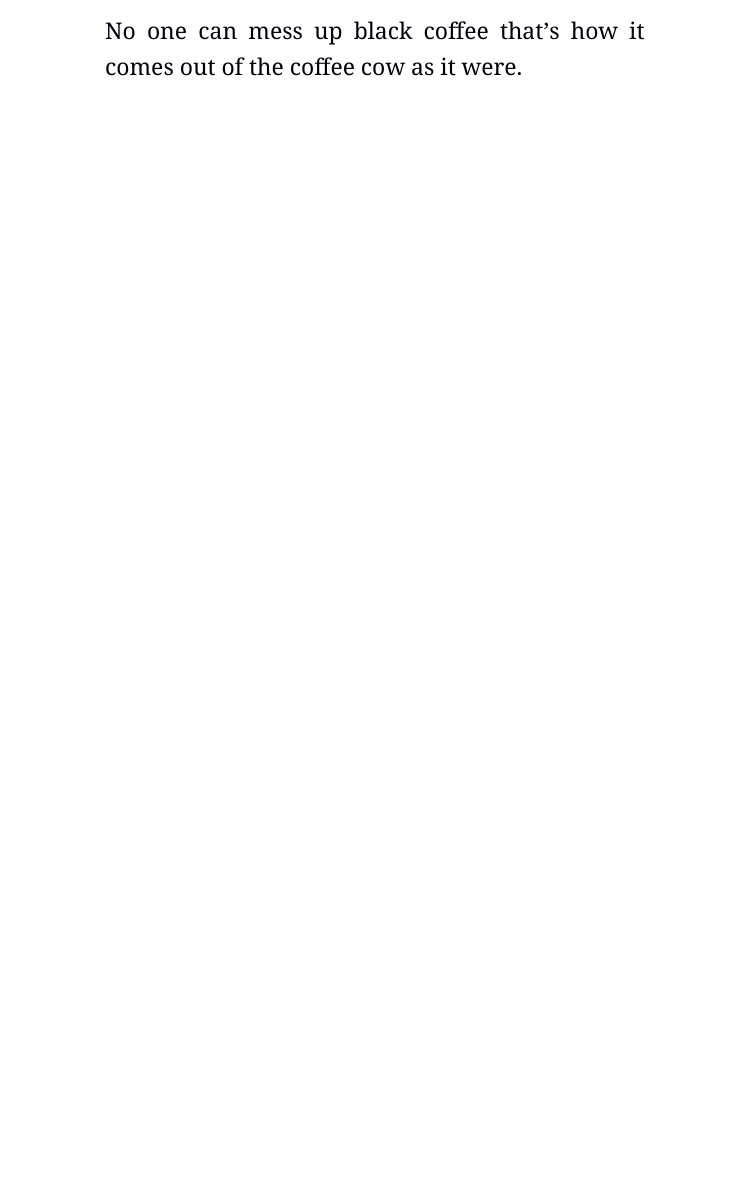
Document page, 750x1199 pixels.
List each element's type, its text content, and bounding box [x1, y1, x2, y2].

text No one can mess up black coffee that’s how it comes out of the coffee cow as it were. [105, 15, 645, 82]
